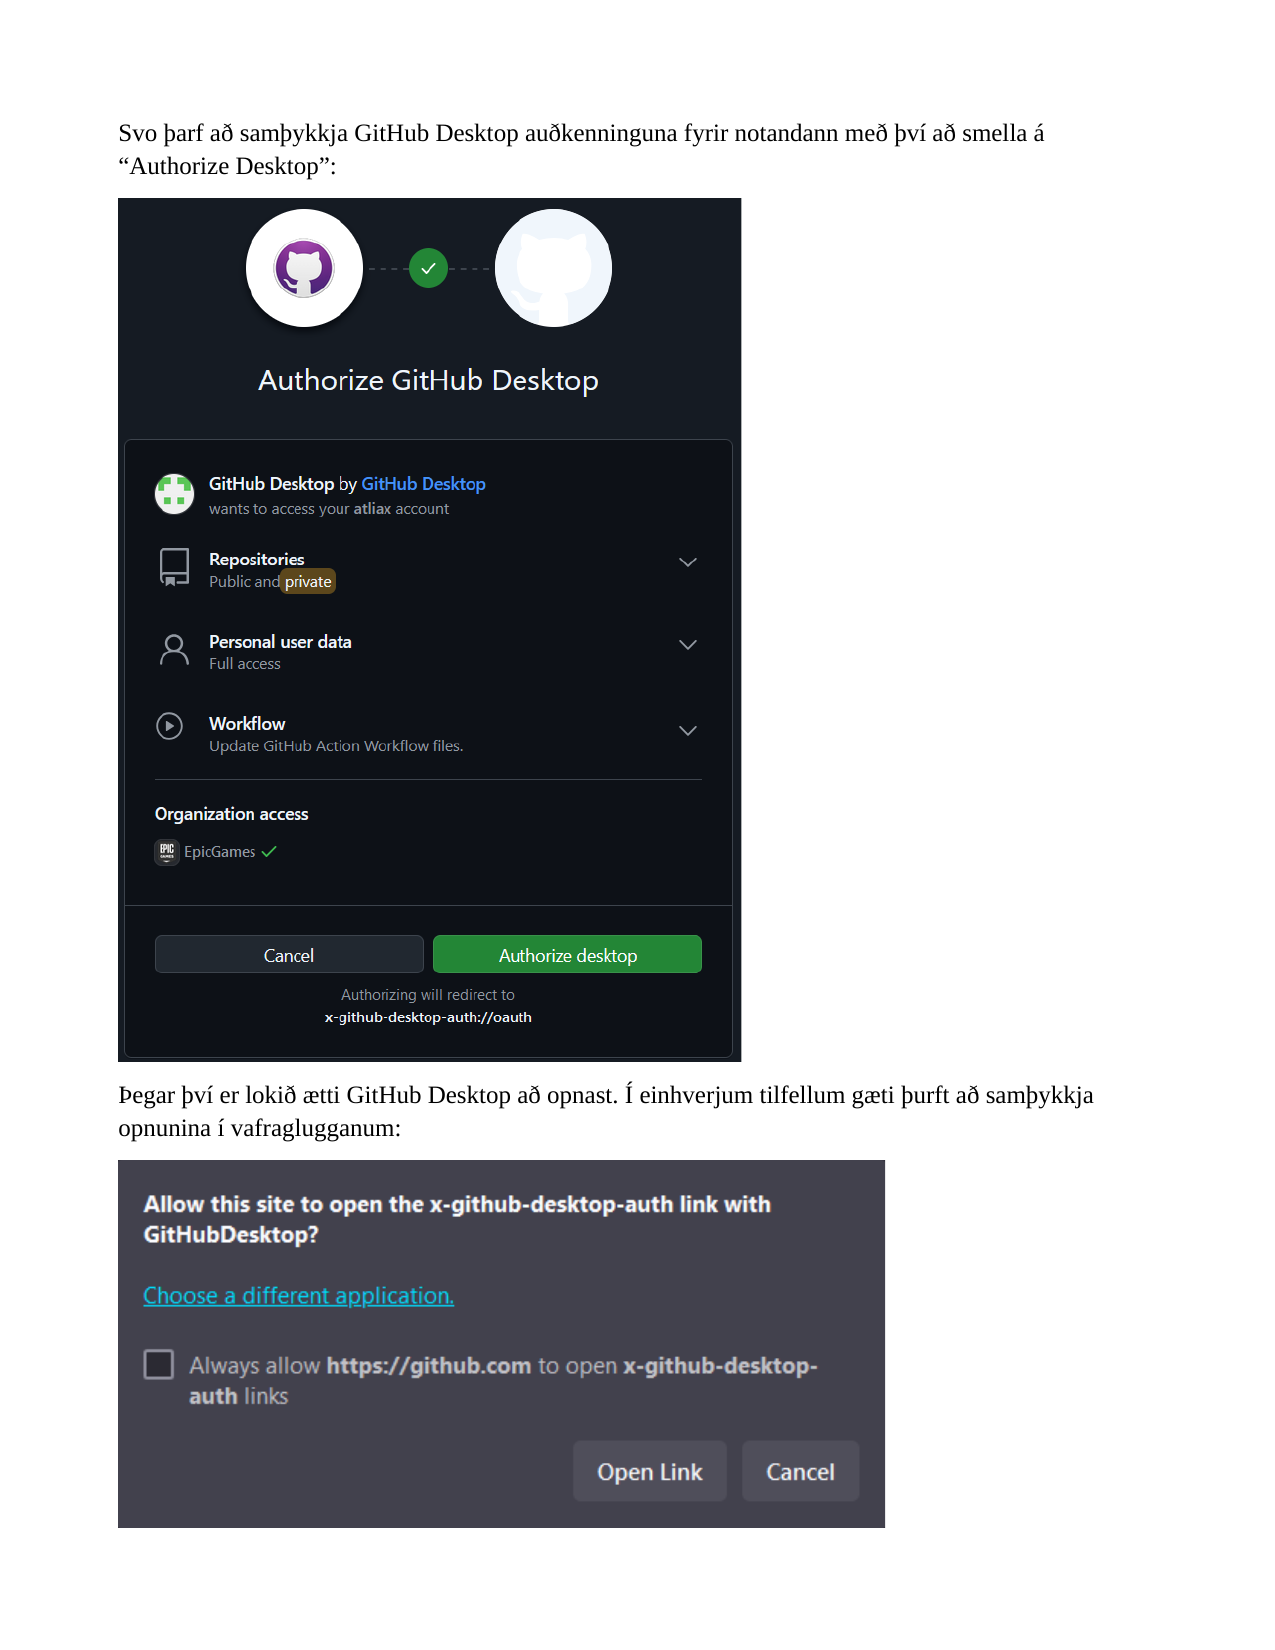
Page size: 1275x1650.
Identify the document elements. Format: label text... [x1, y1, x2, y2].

picture [118, 198, 742, 1062]
text Þegar því er lokið ætti GitHub Desktop að opnast. Í einhverjum tilfellum gæti þurft að samþykkja opnunina í vafraglugganum: [118, 1080, 1157, 1142]
text Svo þarf að samþykkja GitHub Desktop auðkenninguna fyrir notandann með því að smella á “Authorize Desktop”: [118, 118, 1157, 180]
picture [118, 1160, 886, 1528]
